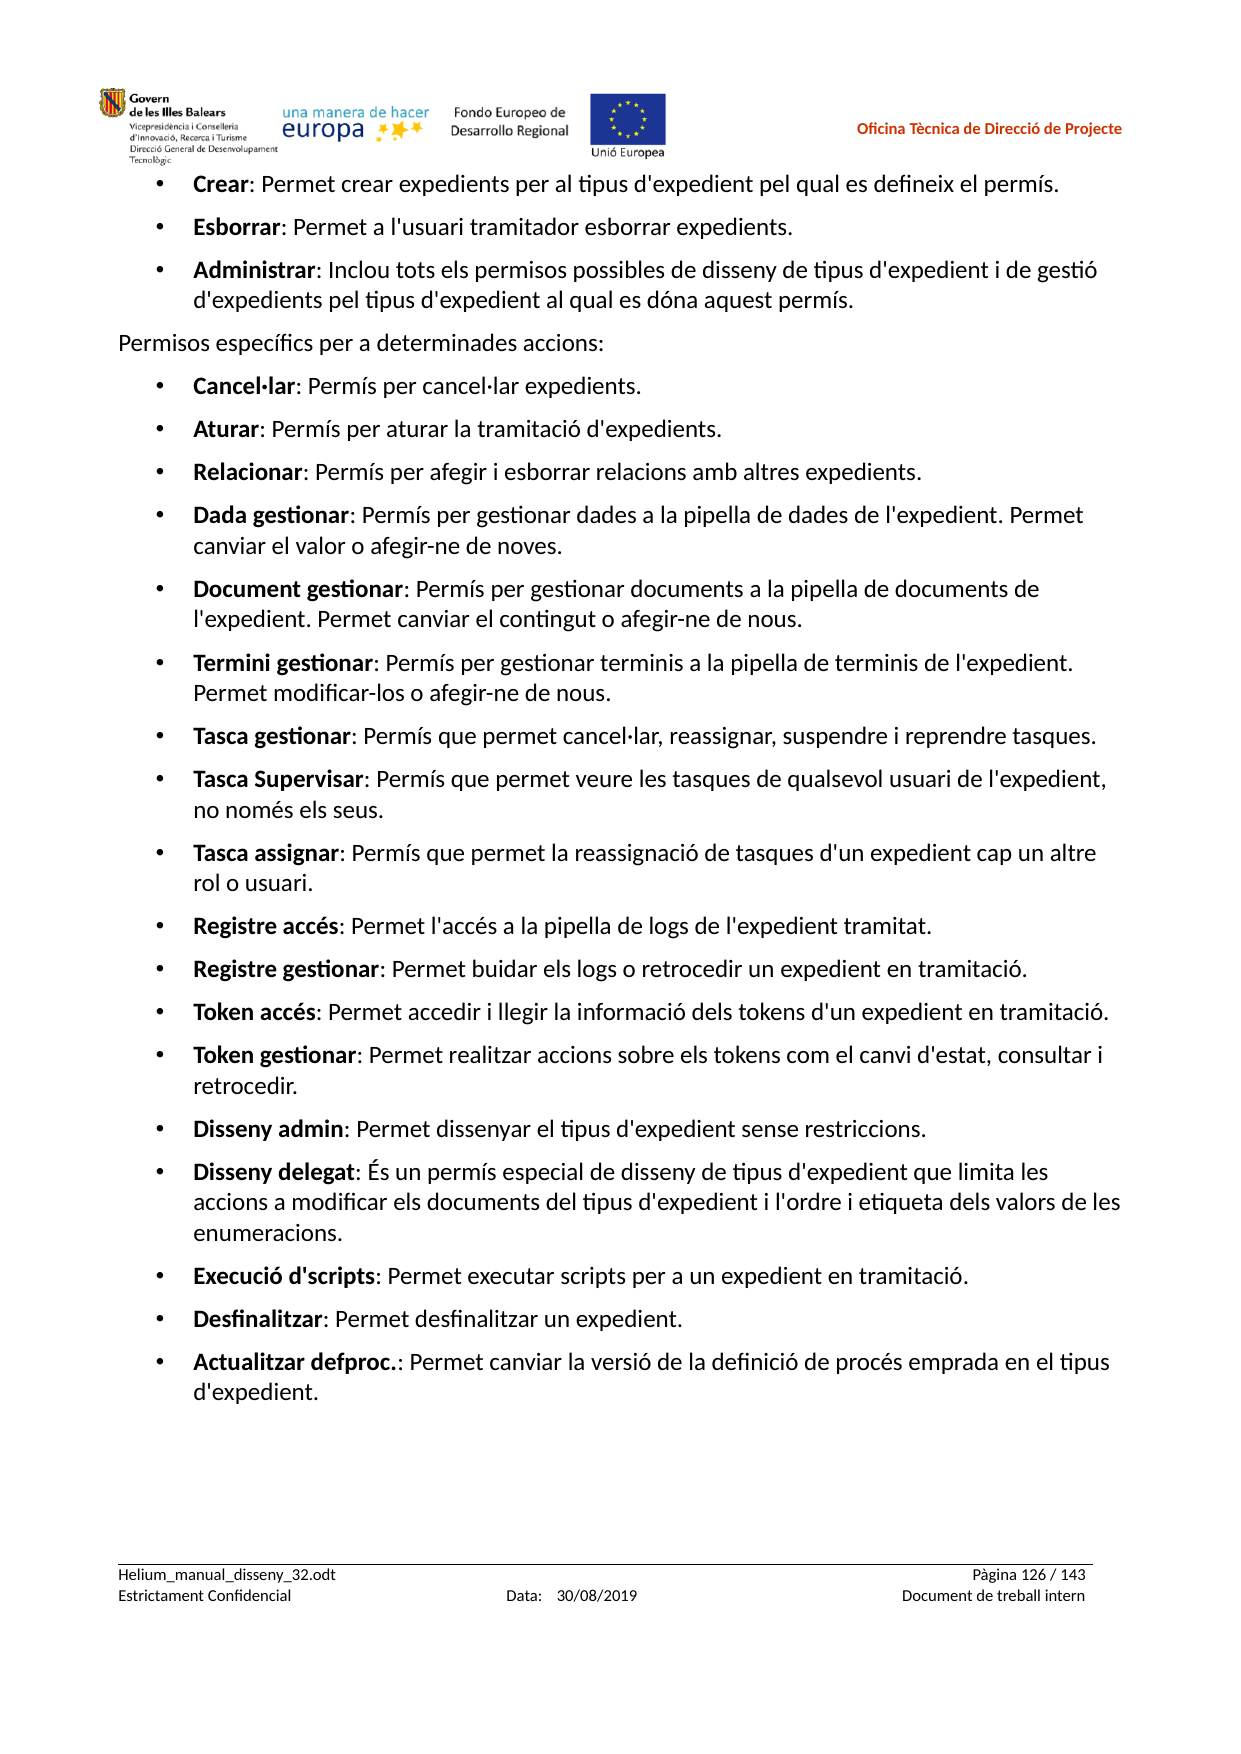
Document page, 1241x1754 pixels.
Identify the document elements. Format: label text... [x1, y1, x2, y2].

list Token gestionar: Permet realitzar accions sobre els tokens com el canvi d'estat, consultar i retrocedir. [156, 1039, 1122, 1100]
text Permisos específics per a determinades accions: [118, 327, 1122, 358]
list Registre accés: Permet l'accés a la pipella de logs de l'expedient tramitat. [156, 910, 1122, 941]
list Execució d'scripts: Permet executar scripts per a un expedient en tramitació. [156, 1260, 1122, 1291]
list Desfinalitzar: Permet desfinalitzar un expedient. [156, 1303, 1122, 1333]
list Disseny admin: Permet dissenyar el tipus d'expedient sense restriccions. [156, 1113, 1122, 1143]
list Tasca assignar: Permís que permet la reassignació de tasques d'un expedient cap un altre rol o usuari. [156, 837, 1122, 898]
list Tasca gestionar: Permís que permet cancel·lar, reassignar, suspendre i reprendre tasques. [156, 720, 1122, 751]
list Registre gestionar: Permet buidar els logs o retrocedir un expedient en tramitació. [156, 953, 1122, 984]
list Termini gestionar: Permís per gestionar terminis a la pipella de terminis de l'expedient. Permet modificar-los o afegir-ne de nous. [156, 647, 1122, 708]
list Crear: Permet crear expedients per al tipus d'expedient pel qual es defineix el permís. [156, 168, 1122, 198]
list Document gestionar: Permís per gestionar documents a la pipella de documents de l'expedient. Permet canviar el contingut o afegir-ne de nous. [156, 573, 1122, 634]
list Tasca Supervisar: Permís que permet veure les tasques de qualsevol usuari de l'expedient, no només els seus. [156, 763, 1122, 824]
list Disseny delegat: És un permís especial de disseny de tipus d'expedient que limita les accions a modificar els documents del tipus d'expedient i l'ordre i etiqueta dels valors de les enumeracions. [156, 1156, 1122, 1247]
list Dada gestionar: Permís per gestionar dades a la pipella de dades de l'expedient. Permet canviar el valor o afegir-ne de noves. [156, 499, 1122, 561]
list Token accés: Permet accedir i llegir la informació dels tokens d'un expedient en tramitació. [156, 996, 1122, 1027]
list Aturar: Permís per aturar la tramitació d'expedients. [156, 413, 1122, 444]
picture [99, 87, 668, 166]
list Actualitzar defproc.: Permet canviar la versió de la definició de procés emprada en el tipus d'expedient. [156, 1346, 1122, 1407]
list Relacionar: Permís per afegir i esborrar relacions amb altres expedients. [156, 457, 1122, 487]
list Esborrar: Permet a l'usuari tramitador esborrar expedients. [156, 211, 1122, 241]
list Cancel·lar: Permís per cancel·lar expedients. [156, 371, 1122, 401]
list Administrar: Inclou tots els permisos possibles de disseny de tipus d'expedient i de gestió d'expedients pel tipus d'expedient al qual es dóna aquest permís. [156, 254, 1122, 315]
